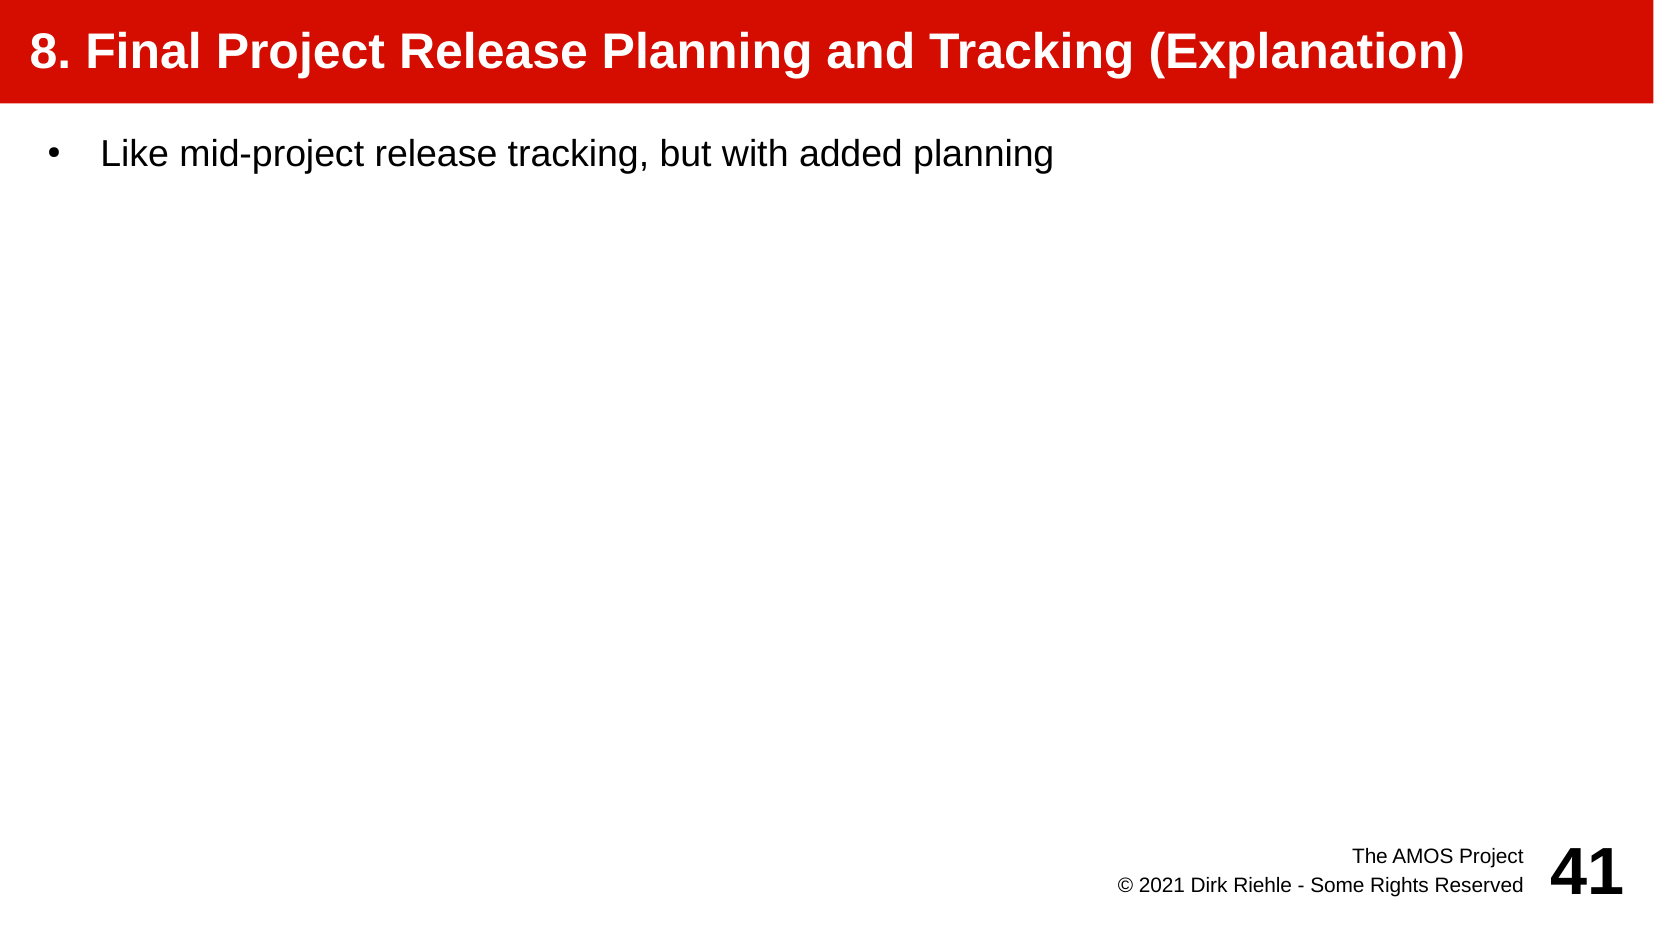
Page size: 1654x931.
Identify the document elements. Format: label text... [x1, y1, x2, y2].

list Like mid-project release tracking, but with added planning [29, 132, 1625, 813]
title 8. Final Project Release Planning and Tracking (Explanation) [0, 0, 1654, 104]
